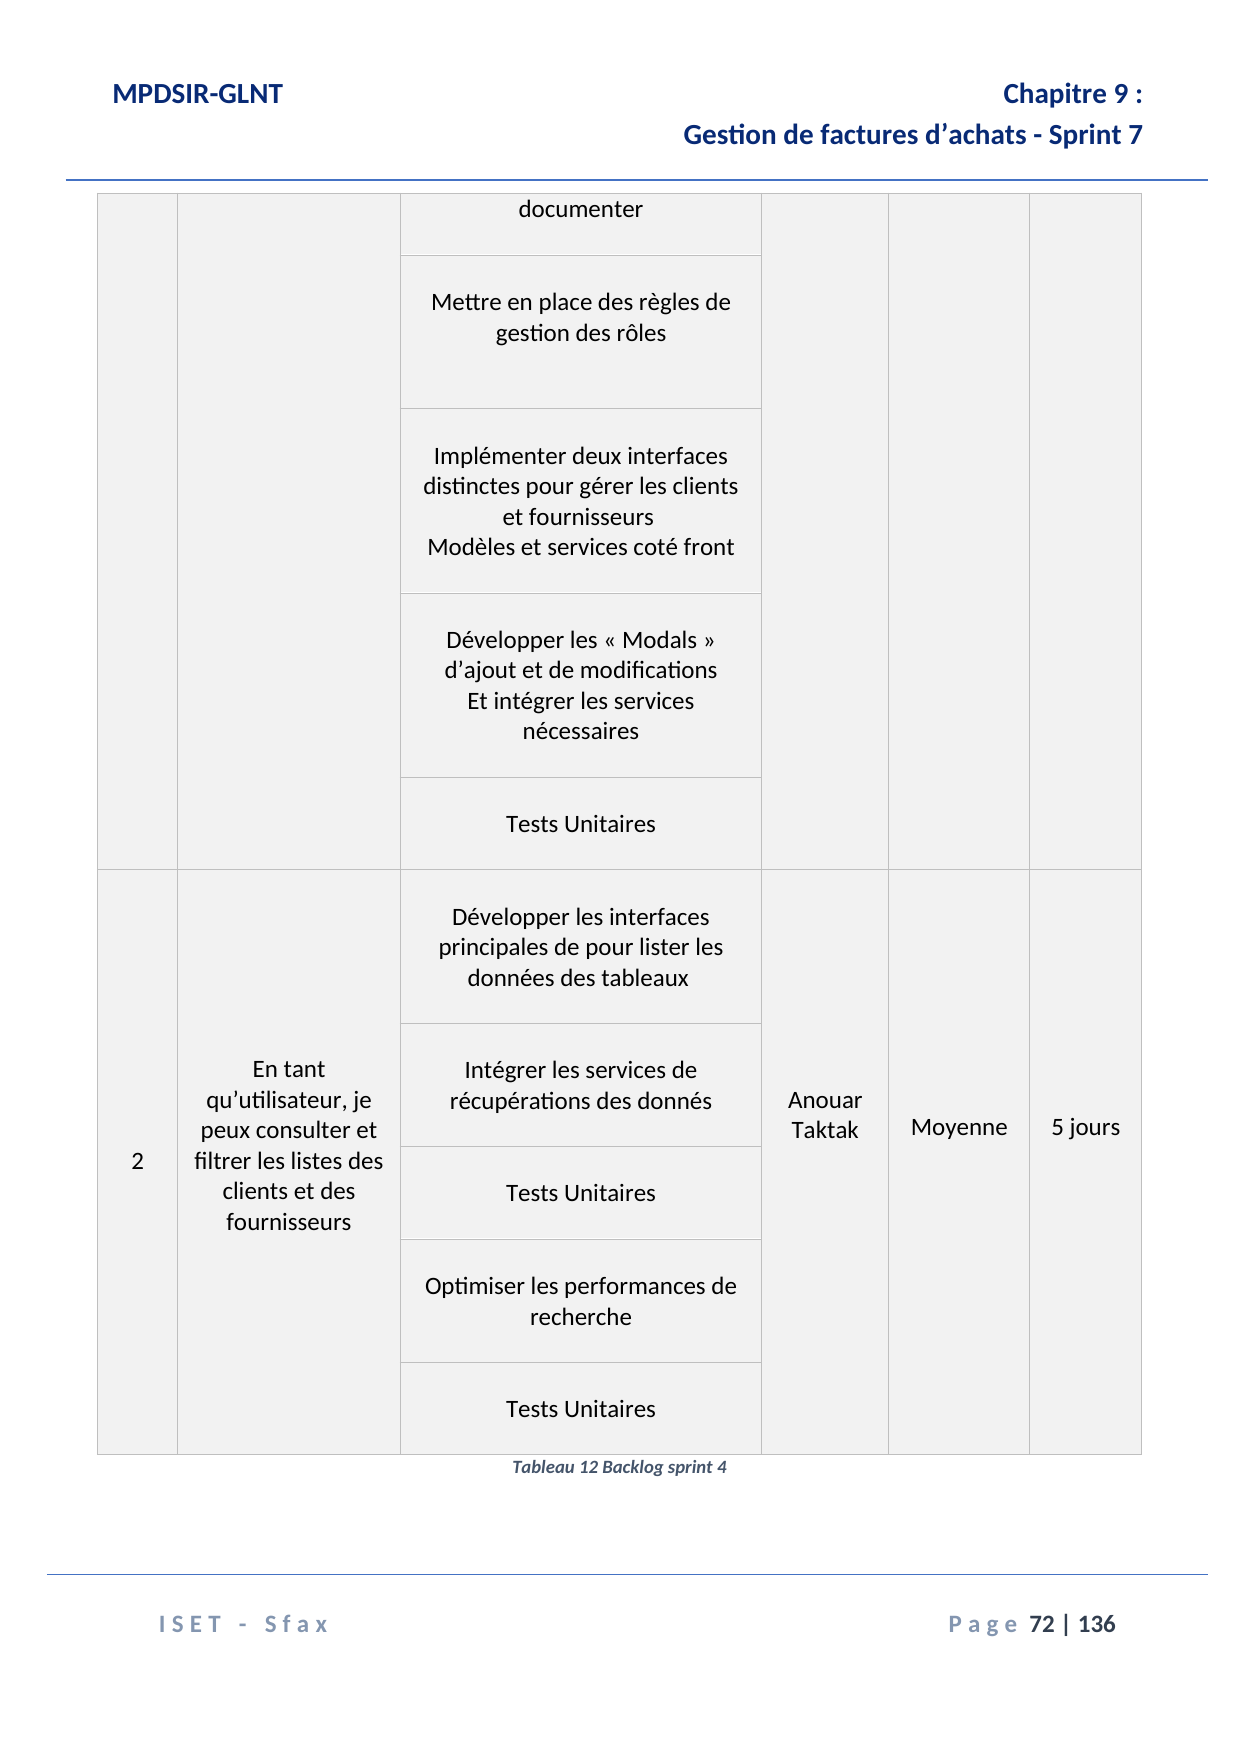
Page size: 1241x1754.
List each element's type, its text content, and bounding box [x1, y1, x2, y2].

text Tableau 12 Backlog sprint 4 [97, 1455, 1143, 1478]
table_cell documenter [401, 194, 761, 254]
table_cell Développer les interfaces principales de pour lister les données des tableaux [401, 870, 761, 1023]
table_cell Implémenter deux interfaces distinctes pour gérer les clients et fournisseurs Modèles et services coté front [401, 409, 761, 592]
table_cell Tests Unitaires [401, 778, 761, 869]
table_cell Mettre en place des règles de gestion des rôles [401, 256, 761, 408]
table_cell Optimiser les performances de recherche [401, 1240, 761, 1362]
table_cell [889, 194, 1029, 869]
table_cell [1030, 194, 1141, 869]
table_cell [762, 194, 888, 869]
table_cell 2 [98, 870, 177, 1454]
table_cell 5 jours [1030, 870, 1141, 1454]
table_cell Tests Unitaires [401, 1147, 761, 1238]
table_cell [98, 194, 177, 869]
table_cell Développer les « Modals » d’ajout et de modifications Et intégrer les services nécessaires [401, 594, 761, 777]
table_cell [178, 194, 400, 869]
table_cell Intégrer les services de récupérations des donnés [401, 1024, 761, 1146]
table_cell En tant qu’utilisateur, je peux consulter et filtrer les listes des clients et des fournisseurs [178, 870, 400, 1454]
table_cell Anouar Taktak [762, 870, 888, 1454]
table_cell Moyenne [889, 870, 1029, 1454]
table_cell Tests Unitaires [401, 1363, 761, 1454]
